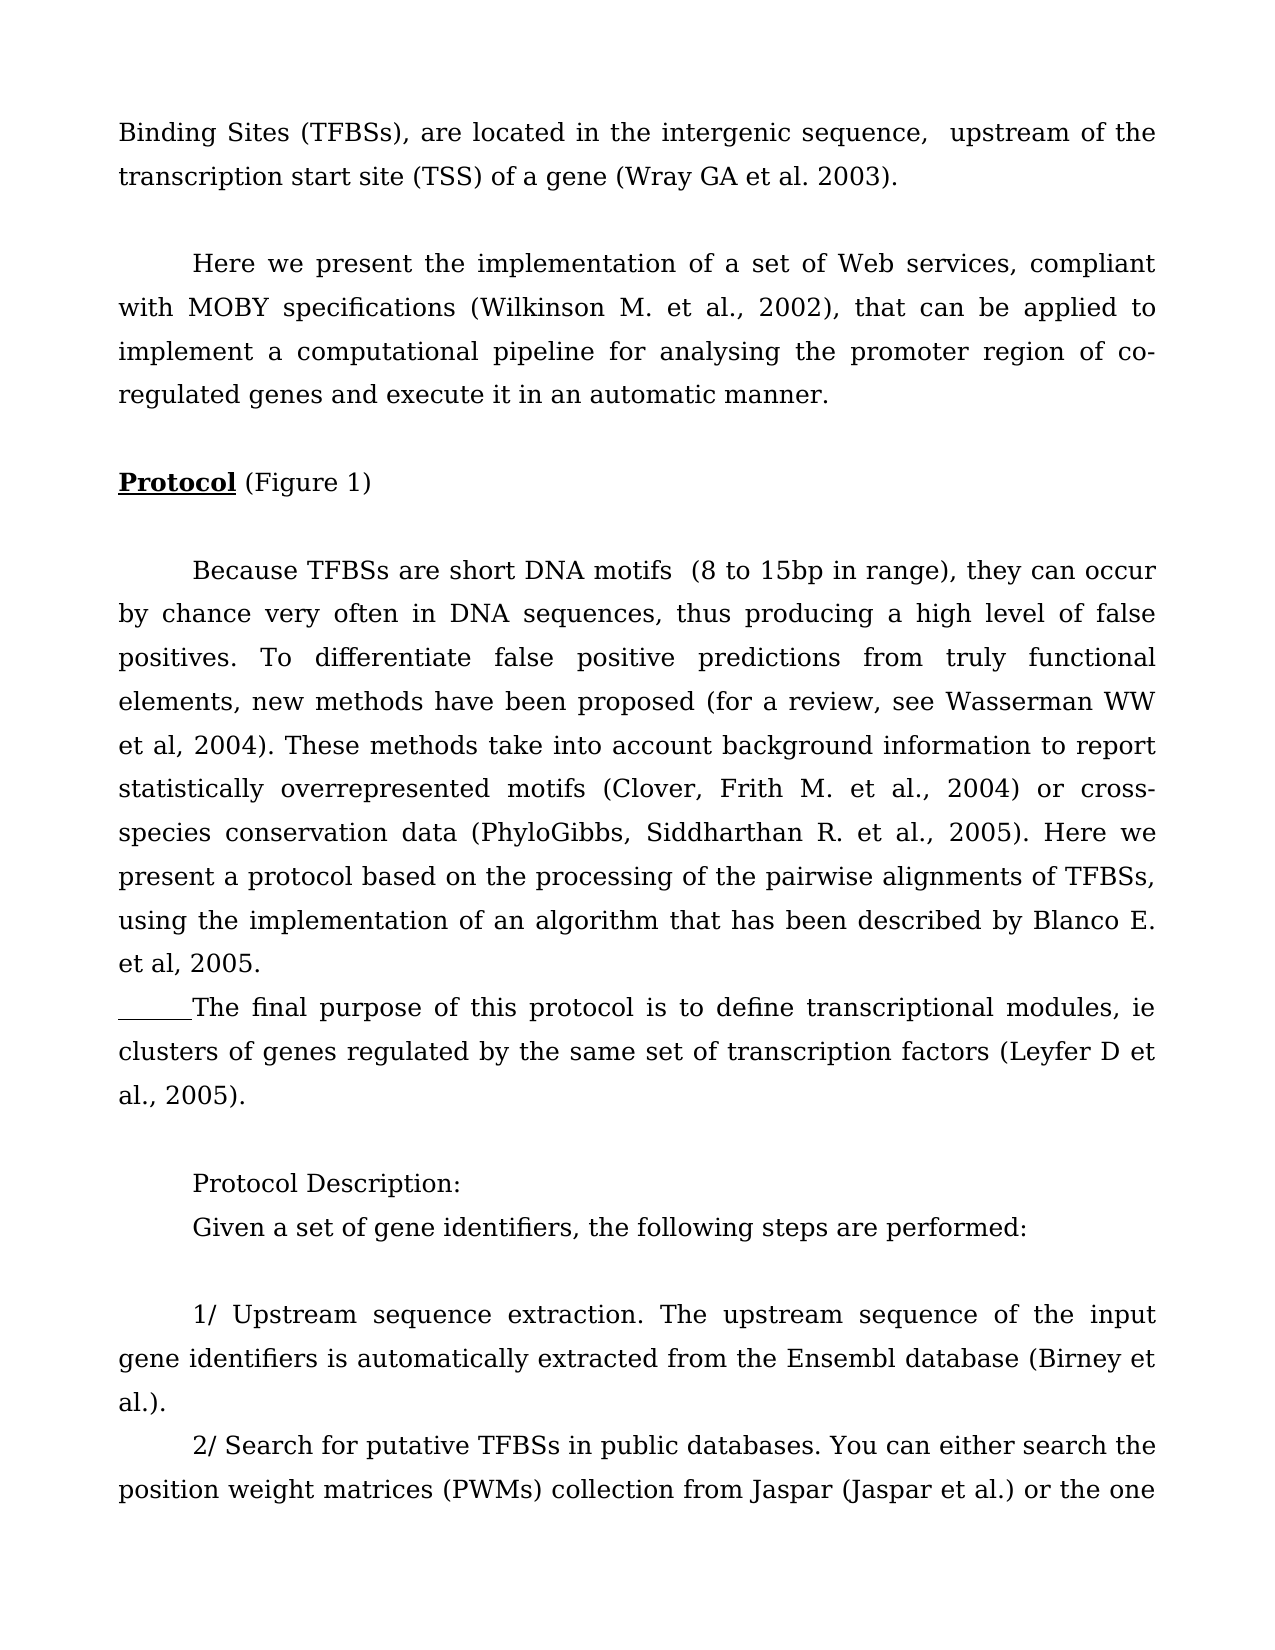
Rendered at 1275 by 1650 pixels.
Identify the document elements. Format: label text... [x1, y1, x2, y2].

text Here we present the implementation of a set of Web services, compliant with MOBY specifications (Wilkinson M. et al., 2002), that can be applied to implement a computational pipeline for analysing the promoter region of co-regulated genes and execute it in an automatic manner. [118, 249, 1157, 410]
text 2/ Search for putative TFBSs in public databases. You can either search the position weight matrices (PWMs) collection from Jaspar (Jaspar et al.) or the one [118, 1431, 1157, 1504]
text 1/ Upstream sequence extraction. The upstream sequence of the input gene identifiers is automatically extracted from the Ensembl database (Birney et al.). [118, 1300, 1157, 1417]
text Binding Sites (TFBSs), are located in the intergenic sequence, upstream of the transcription start site (TSS) of a gene (Wray GA et al. 2003). [118, 118, 1157, 191]
text Given a set of gene identifiers, the following steps are performed: [118, 1213, 1157, 1242]
text The final purpose of this protocol is to define transcriptional modules, ie clusters of genes regulated by the same set of transcription factors (Leyfer D et al., 2005). [118, 993, 1157, 1110]
text Protocol Description: [118, 1169, 1157, 1198]
text Protocol (Figure 1) [118, 468, 1157, 497]
text Because TFBSs are short DNA motifs (8 to 15bp in range), they can occur by chance very often in DNA sequences, thus producing a high level of false positives. To differentiate false positive predictions from truly functional elements, new methods have been proposed (for a review, see Wasserman WW et al, 2004). These methods take into account background information to report statistically overrepresented motifs (Clover, Frith M. et al., 2004) or cross-species conservation data (PhyloGibbs, Siddharthan R. et al., 2005). Here we present a protocol based on the processing of the pairwise alignments of TFBSs, using the implementation of an algorithm that has been described by Blanco E. et al, 2005. [118, 556, 1157, 979]
